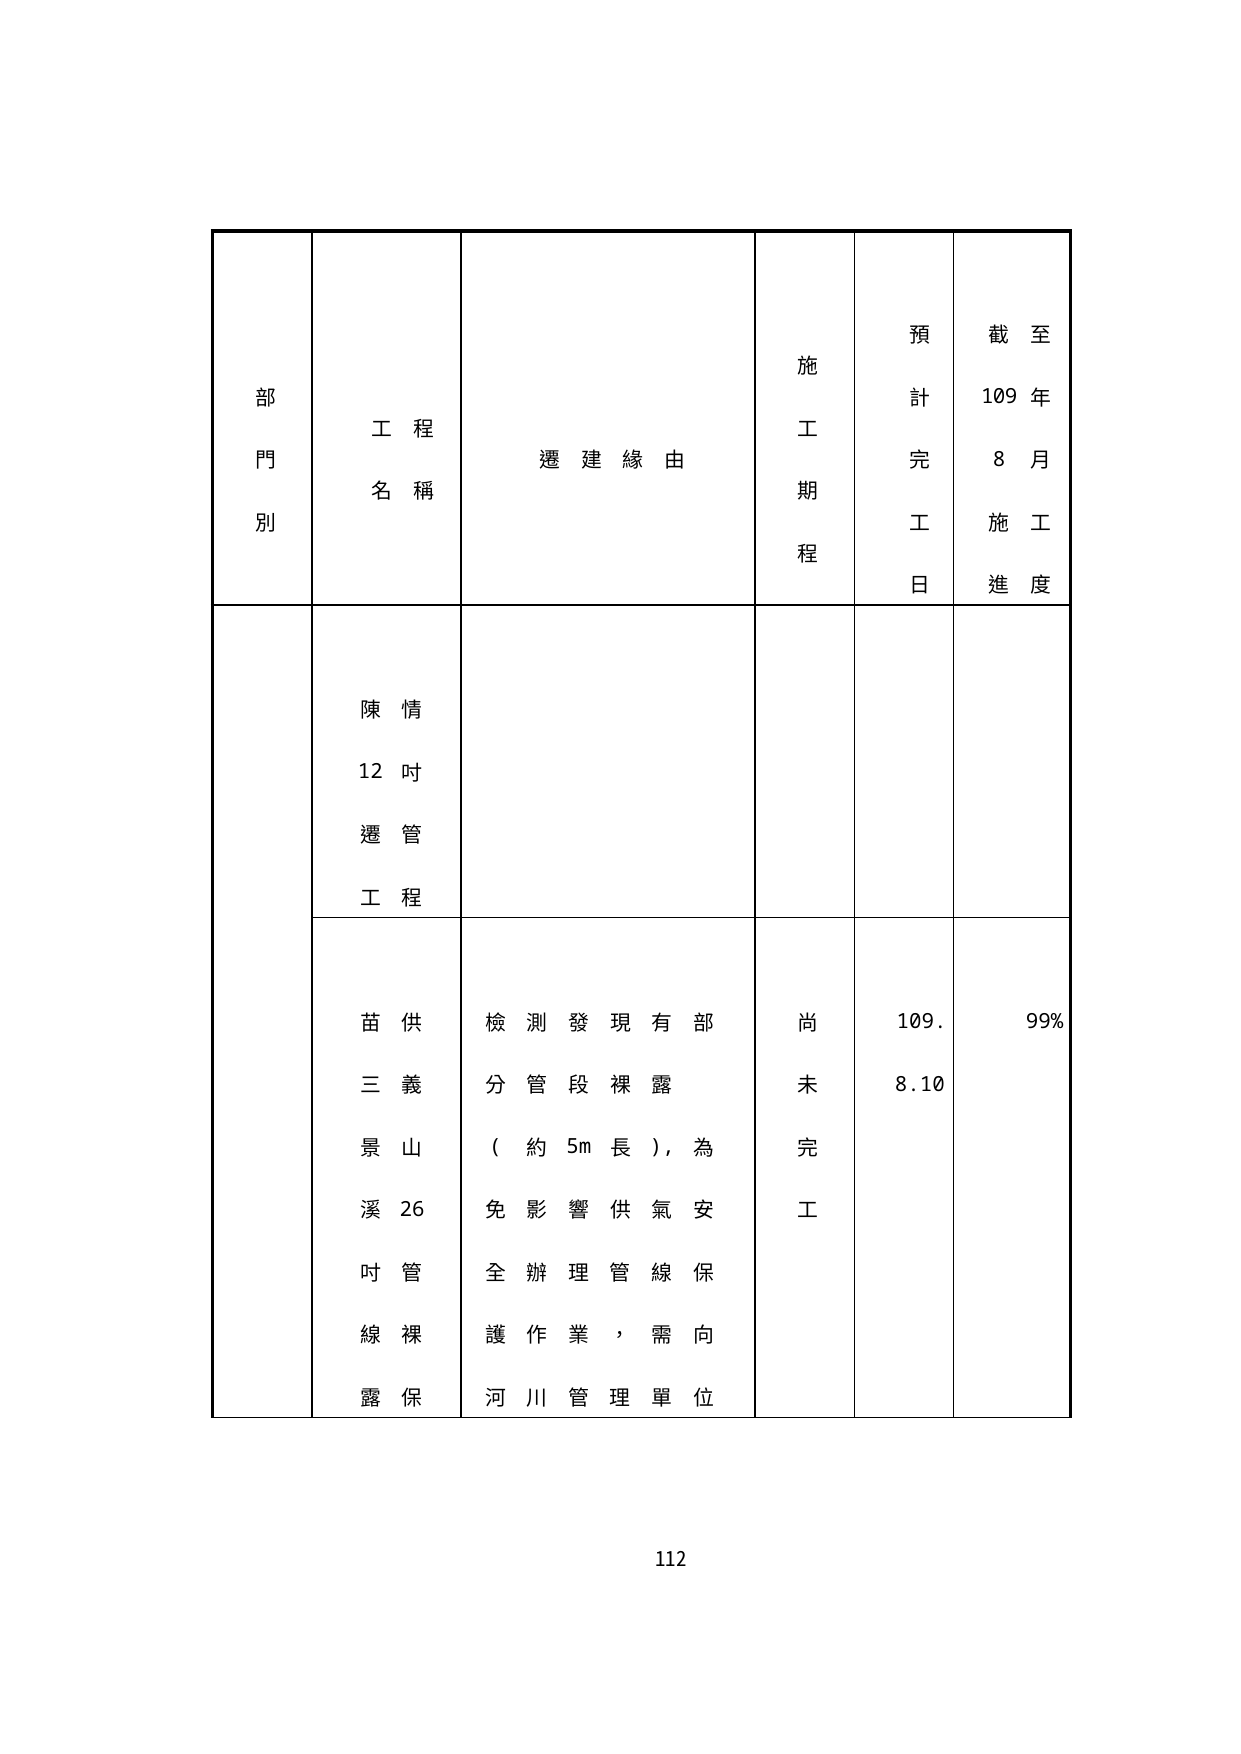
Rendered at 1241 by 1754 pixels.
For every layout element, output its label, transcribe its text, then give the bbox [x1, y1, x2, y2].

table_cell 109.8.10 [855, 918, 953, 1417]
table_header 施工期程 [756, 233, 854, 604]
table_cell [214, 606, 311, 1417]
table_header 預計 完工日 [855, 233, 953, 604]
table_cell 99% [954, 918, 1069, 1417]
table_header 工程名稱 [313, 233, 460, 604]
table_cell 苗供三義景山溪26吋管線裸露保 [313, 918, 460, 1417]
table_cell 檢測發現有部分管段裸露(約5m長),為免影響供氣安全辦理管線保護作業，需向河川管理單位 [462, 918, 754, 1417]
table_header 截至109年8月施工進度 [954, 233, 1069, 604]
table_cell 尚未完工 [756, 918, 854, 1417]
table_cell 陳情12吋遷管工程 [313, 606, 460, 917]
table_cell [954, 606, 1069, 917]
table_cell [462, 606, 754, 917]
table_cell [756, 606, 854, 917]
table_cell [855, 606, 953, 917]
table_header 遷建緣由 [462, 233, 754, 604]
table_header 部門別 [214, 233, 311, 604]
